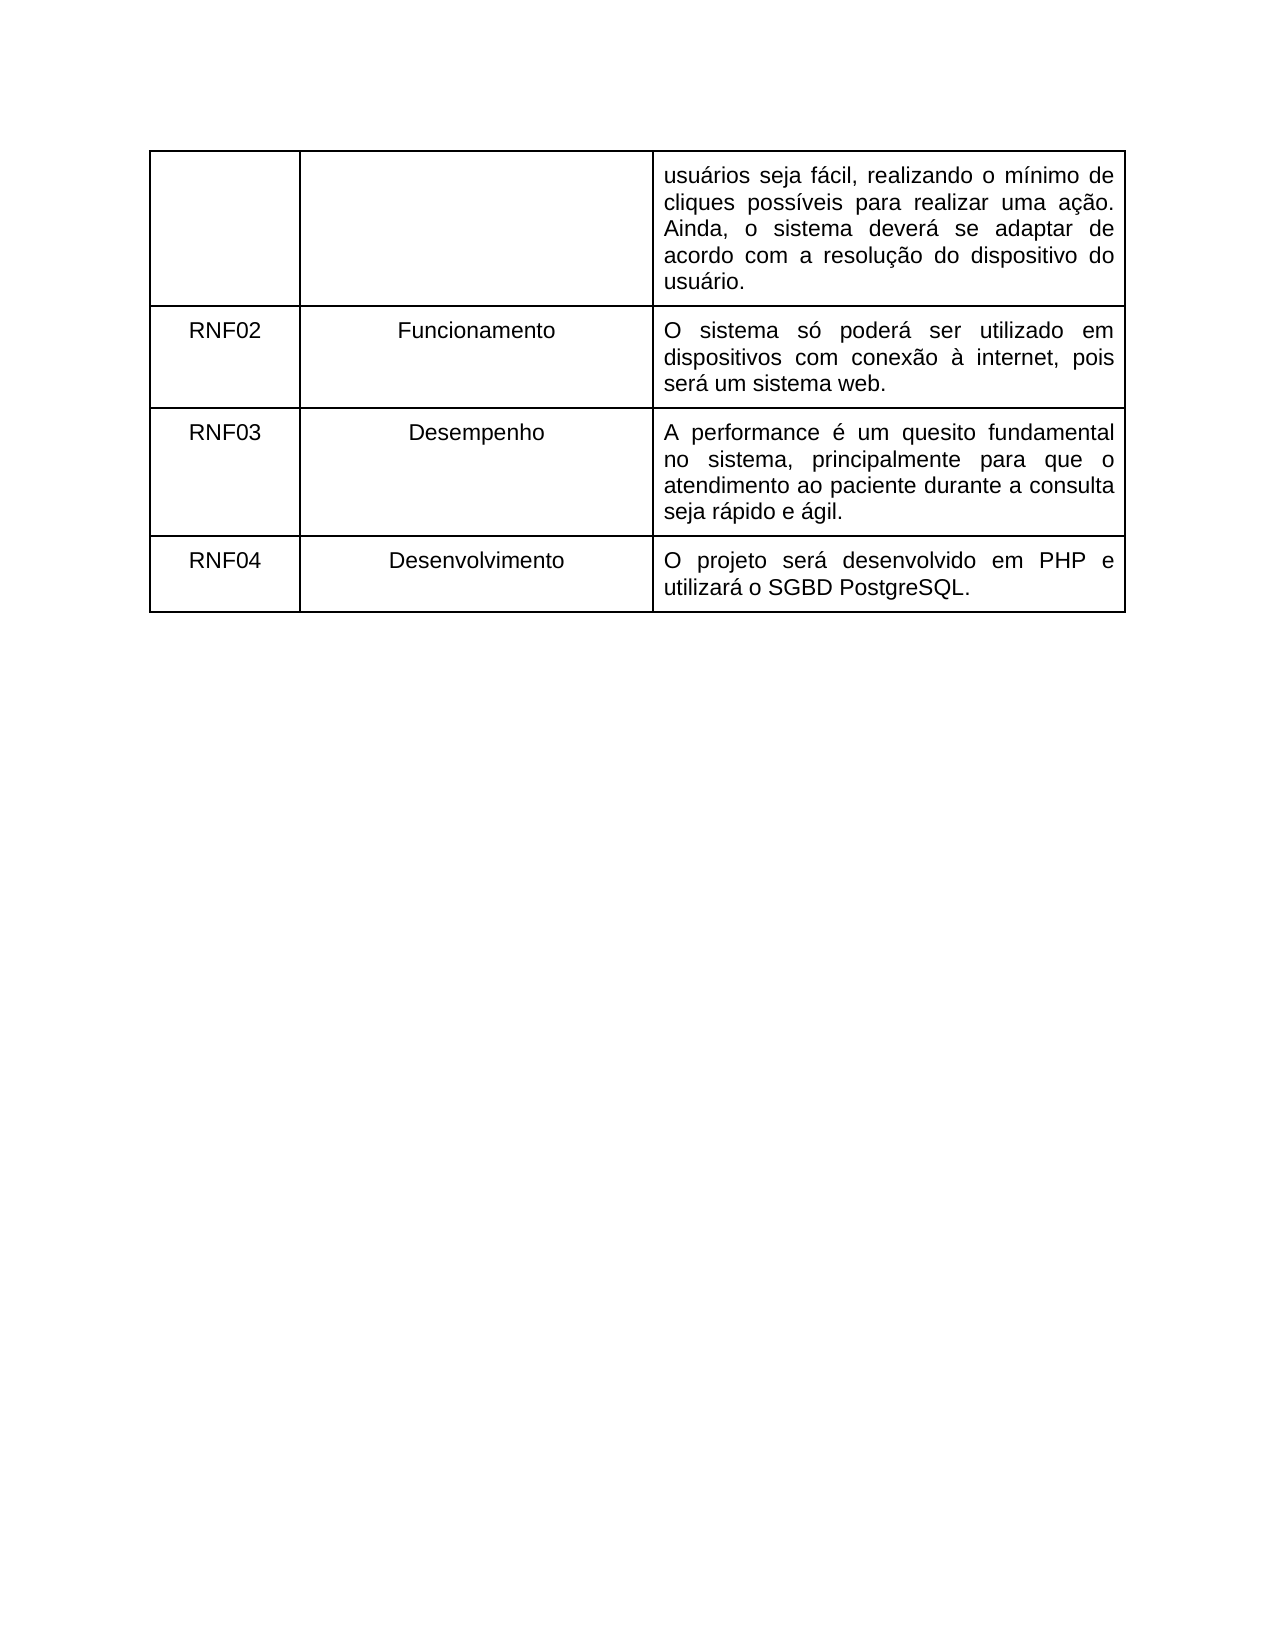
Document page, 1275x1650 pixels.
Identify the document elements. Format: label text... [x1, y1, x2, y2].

table_cell [301, 152, 652, 305]
table_cell Funcionamento [301, 307, 652, 407]
table_cell usuários seja fácil, realizando o mínimo de cliques possíveis para realizar uma ação. Ainda, o sistema deverá se adaptar de acordo com a resolução do dispositivo do usuário. [654, 152, 1124, 305]
table_cell Desenvolvimento [301, 537, 652, 611]
table_cell O sistema só poderá ser utilizado em dispositivos com conexão à internet, pois será um sistema web. [654, 307, 1124, 407]
table_cell RNF03 [151, 409, 299, 535]
table_cell Desempenho [301, 409, 652, 535]
table_cell O projeto será desenvolvido em PHP e utilizará o SGBD PostgreSQL. [654, 537, 1124, 611]
table_cell A performance é um quesito fundamental no sistema, principalmente para que o atendimento ao paciente durante a consulta seja rápido e ágil. [654, 409, 1124, 535]
table_cell RNF04 [151, 537, 299, 611]
table_cell RNF02 [151, 307, 299, 407]
table_cell [151, 152, 299, 305]
